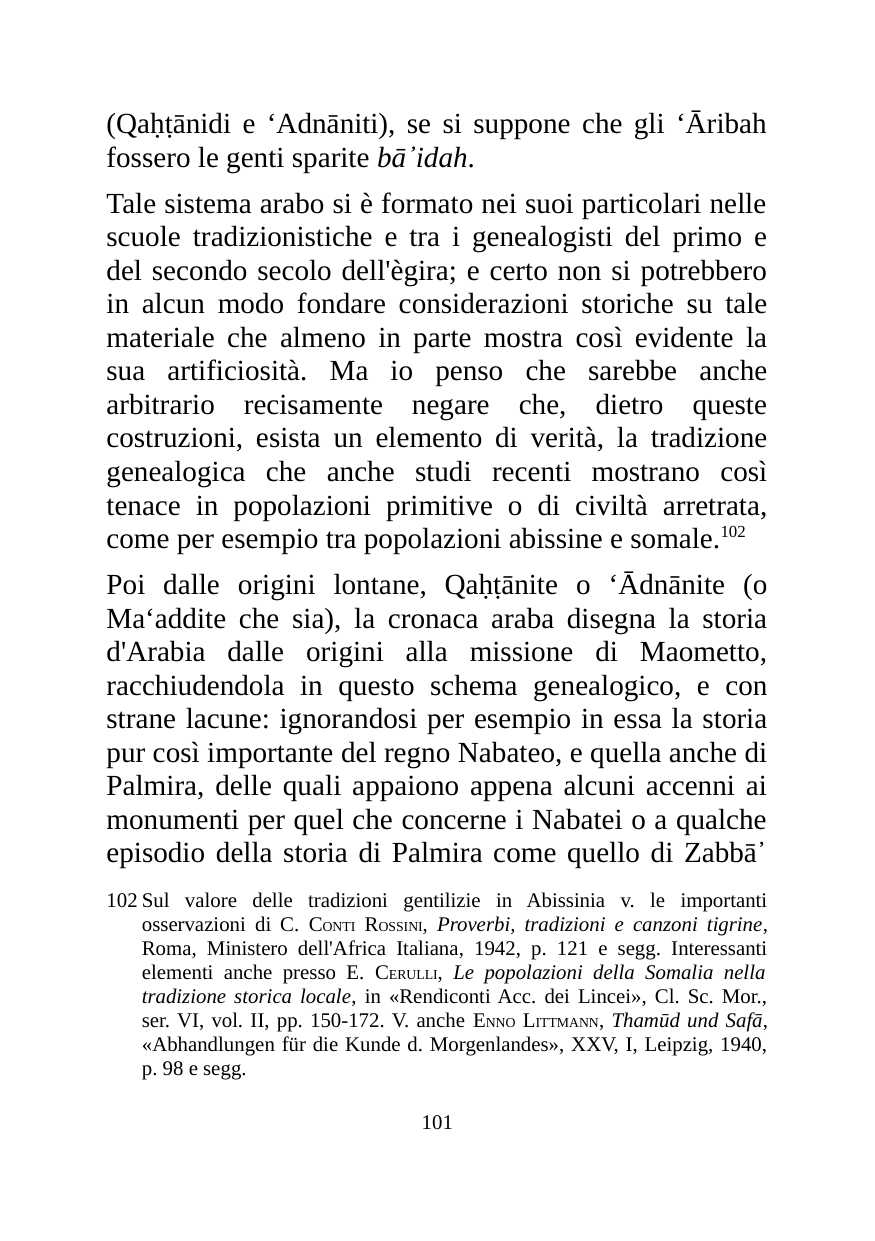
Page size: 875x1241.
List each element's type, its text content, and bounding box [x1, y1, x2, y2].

text Sul valore delle tradizioni gentilizie in Abissinia v. le importanti osservazioni di C. Conti Rossini, Proverbi, tradizioni e canzoni tigrine, Roma, Ministero dell'Africa Italiana, 1942, p. 121 e segg. Interessanti elementi anche presso E. Cerulli, Le popolazioni della Somalia nella tradizione storica locale, in «Rendiconti Acc. dei Lincei», Cl. Sc. Mor., ser. VI, vol. II, pp. 150-172. V. anche Enno Littmann, Thamūd und Safā, «Abhandlungen für die Kunde d. Morgenlandes», XXV, I, Leipzig, 1940, p. 98 e segg. [106, 888, 768, 1080]
text Tale sistema arabo si è formato nei suoi particolari nelle scuole tradizionistiche e tra i genealogisti del primo e del secondo secolo dell'ègira; e certo non si potrebbero in alcun modo fondare considerazioni storiche su tale materiale che almeno in parte mostra così evidente la sua artificiosità. Ma io penso che sarebbe anche arbitrario recisamente negare che, dietro queste costruzioni, esista un elemento di verità, la tradizione genealogica che anche studi recenti mostrano così tenace in popolazioni primitive o di civiltà arretrata, come per esempio tra popolazioni abissine e somale. [106, 186, 768, 555]
text (Qaḥṭānidi e ‘Adnāniti), se si suppone che gli ‘Āribah fossero le genti sparite bā᾽idah. [106, 106, 768, 173]
text Poi dalle origini lontane, Qaḥṭānite o ‘Ādnānite (o Ma‘addite che sia), la cronaca araba disegna la storia d'Arabia dalle origini alla missione di Maometto, racchiudendola in questo schema genealogico, e con strane lacune: ignorandosi per esempio in essa la storia pur così importante del regno Nabateo, e quella anche di Palmira, delle quali appaiono appena alcuni accenni ai monumenti per quel che concerne i Nabatei o a qualche episodio della storia di Palmira come quello di Zabbā᾽ [106, 567, 768, 869]
